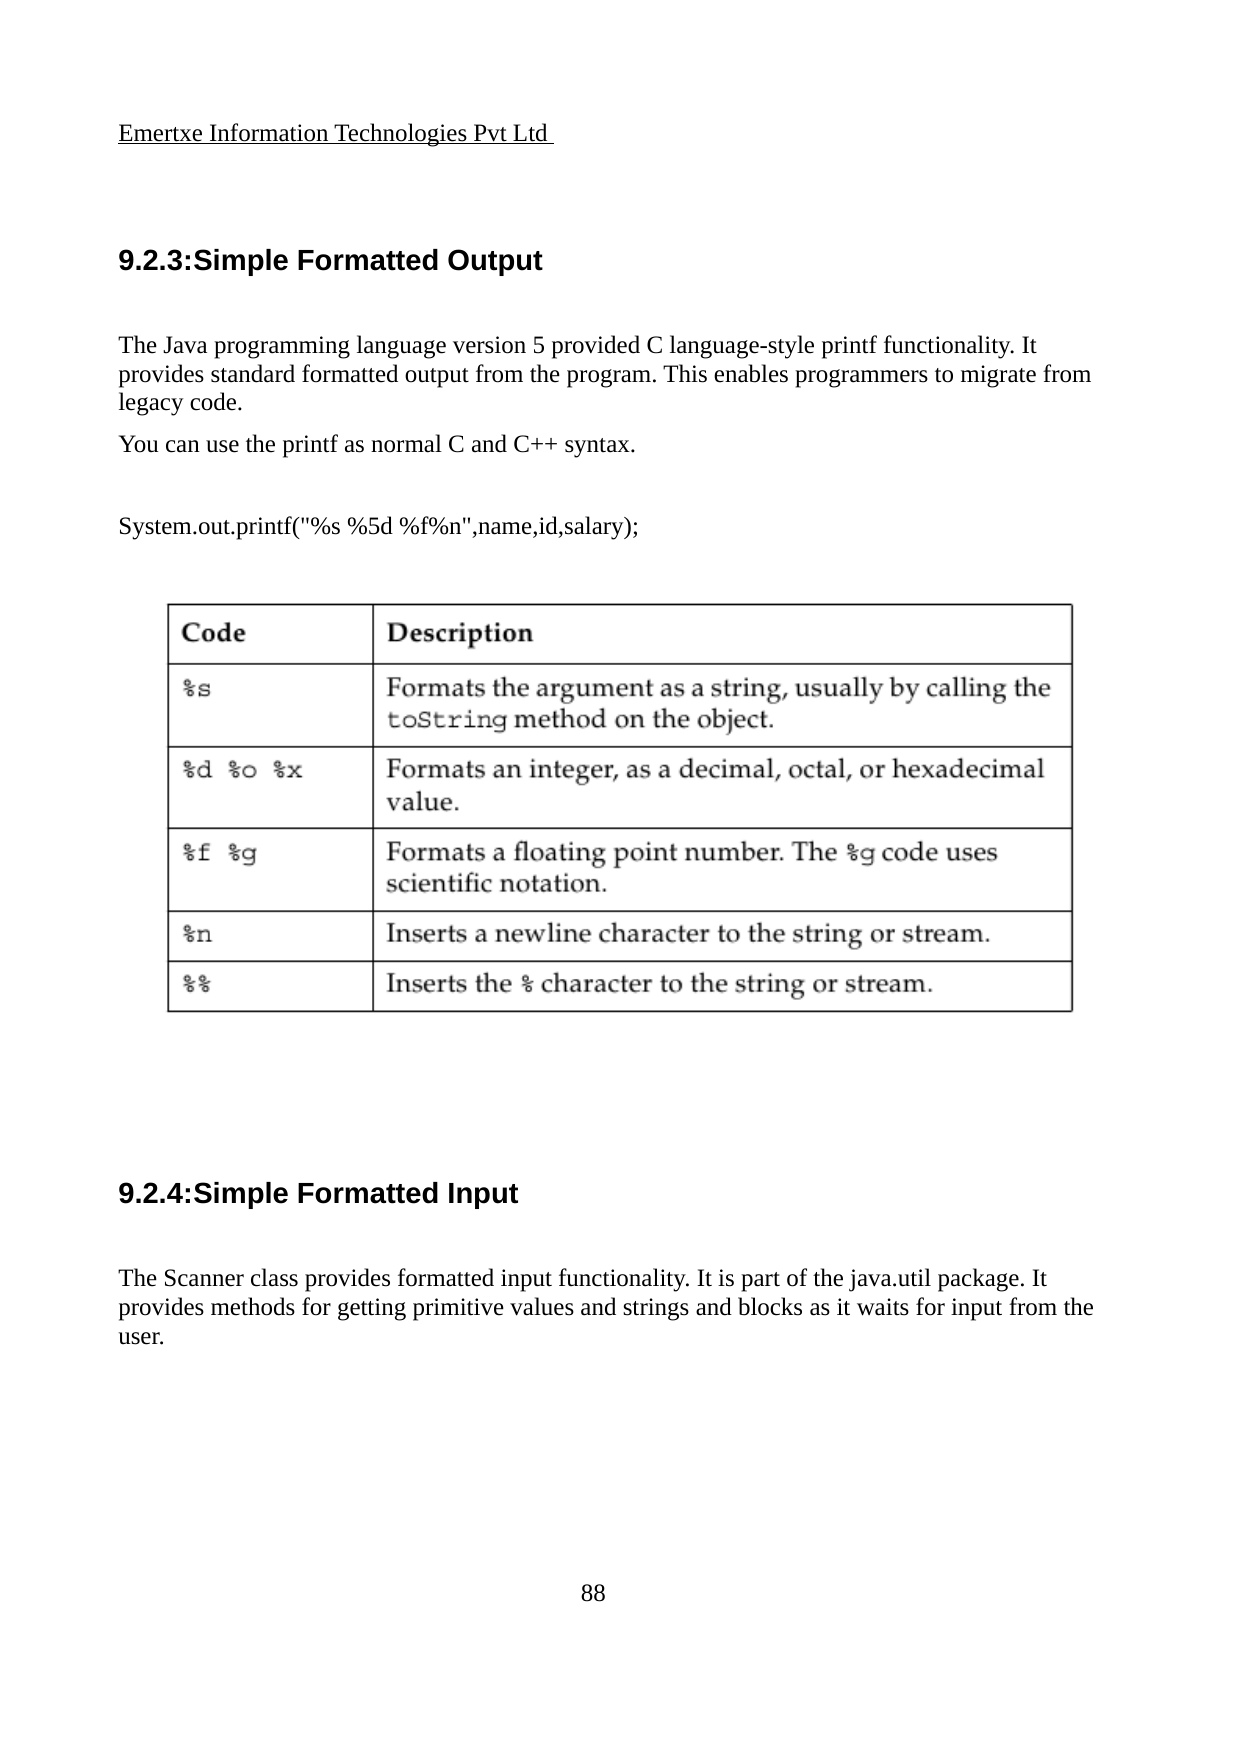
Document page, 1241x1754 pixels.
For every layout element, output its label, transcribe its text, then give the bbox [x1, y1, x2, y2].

subtitle Simple Formatted Input [118, 1176, 1122, 1210]
subtitle Simple Formatted Output [118, 243, 1122, 276]
text You can use the printf as normal C and C++ syntax. [118, 429, 1122, 457]
text The Java programming language version 5 provided C language-style printf functionality. It provides standard formatted output from the program. This enables programmers to migrate from legacy code. [118, 330, 1122, 416]
text The Scanner class provides formatted input functionality. It is part of the java.util package. It provides methods for getting primitive values and strings and blocks as it waits for input from the user. [118, 1263, 1122, 1350]
picture [138, 593, 1103, 1039]
text System.out.printf("%s %5d %f%n",name,id,salary); [118, 511, 1122, 540]
